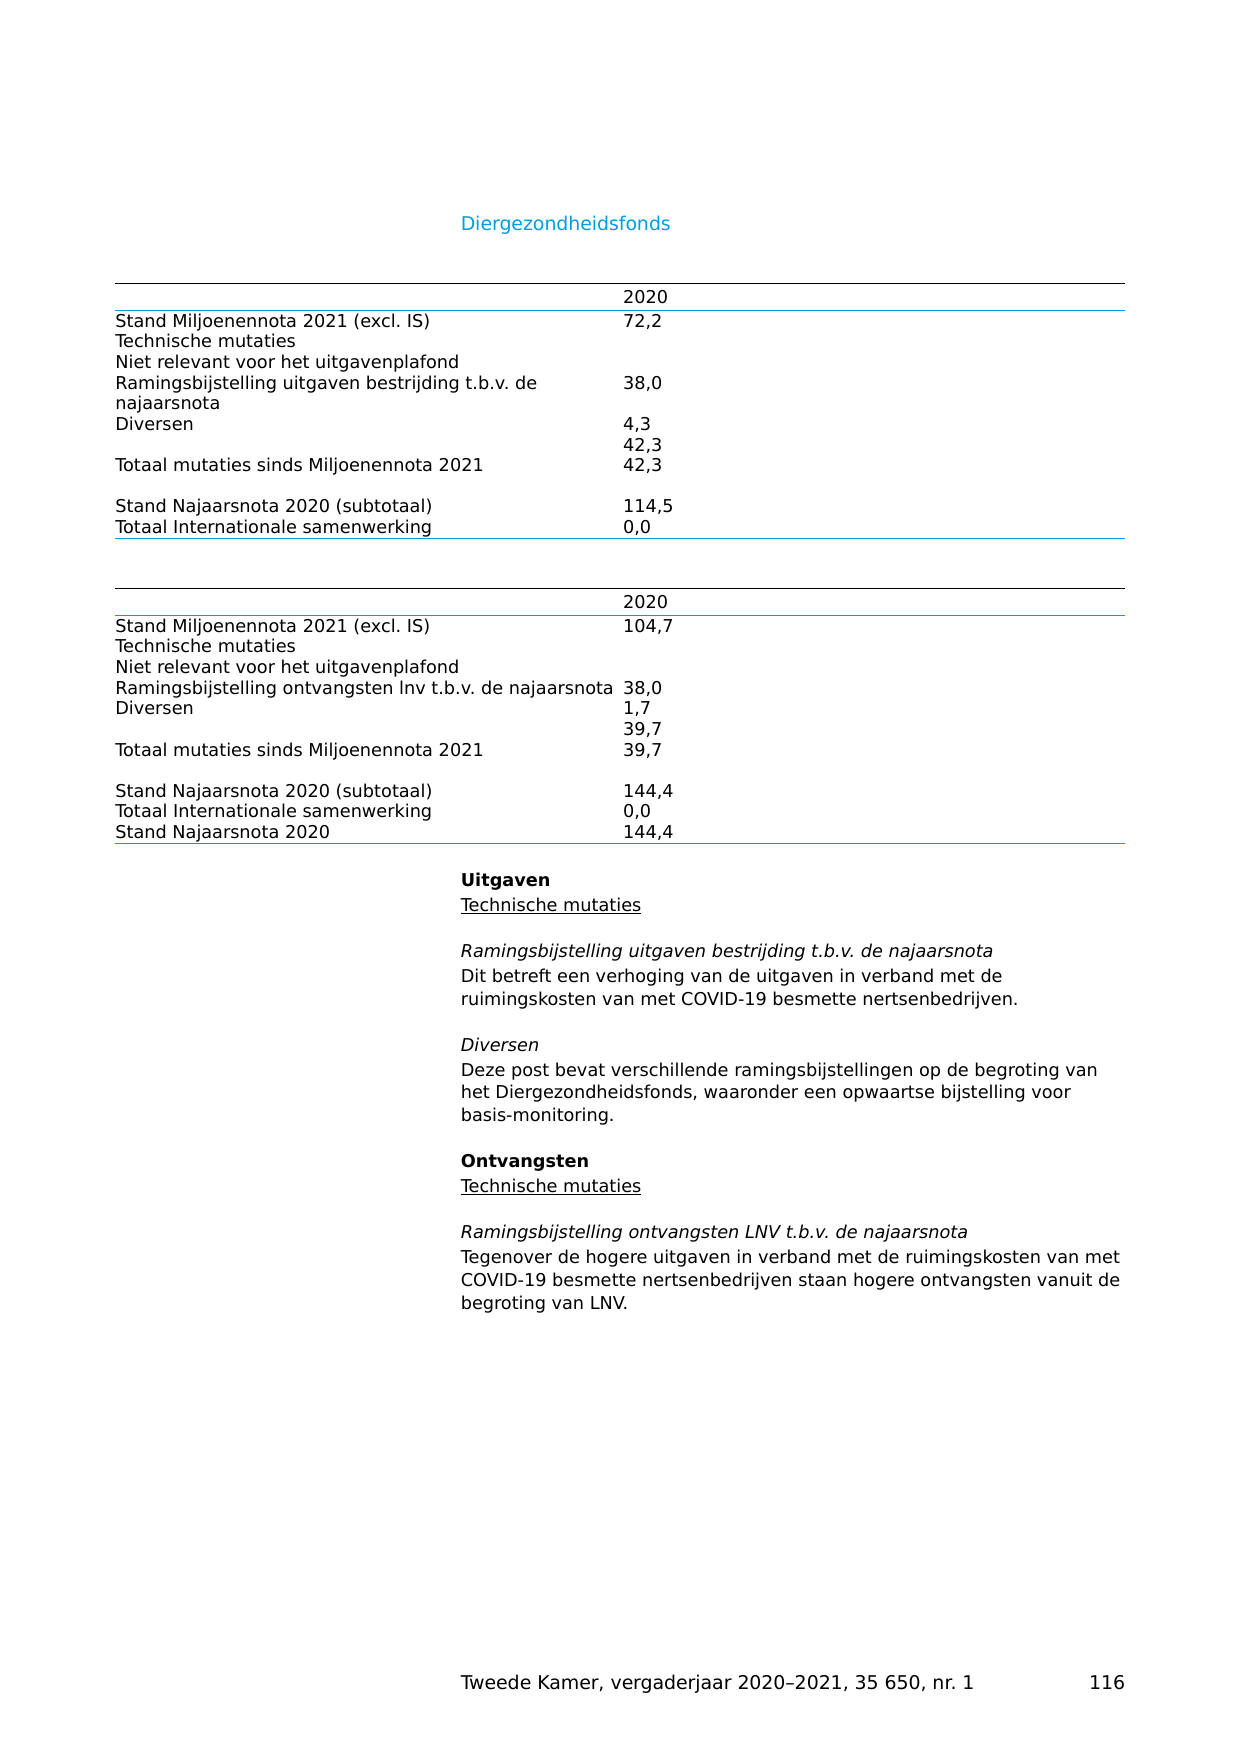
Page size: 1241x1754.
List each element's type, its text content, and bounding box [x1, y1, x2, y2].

table_cell 39,7 [620, 740, 1125, 760]
table_cell 42,3 [620, 455, 1125, 476]
table_cell 38,0 [620, 373, 1125, 414]
table_cell Totaal mutaties sinds Miljoenennota 2021 [115, 455, 620, 476]
table_cell Diversen [115, 414, 620, 434]
text Deze post bevat verschillende ramingsbijstellingen op de begroting van het Diergezondheidsfonds, waaronder een opwaartse bijstelling voor basis-monitoring. [461, 1058, 1125, 1126]
table_cell Niet relevant voor het uitgavenplafond [115, 352, 620, 373]
table_cell Ramingsbijstelling ontvangsten lnv t.b.v. de najaarsnota [115, 678, 620, 698]
table_cell 42,3 [620, 435, 1125, 455]
table_cell [115, 435, 620, 455]
table_cell 104,7 [620, 616, 1125, 636]
table_cell 144,4 [620, 781, 1125, 801]
table_cell [115, 476, 620, 496]
table_cell [620, 352, 1125, 373]
table_cell 2020 [620, 589, 1125, 615]
table_cell [115, 284, 620, 310]
table_cell 144,4 [620, 822, 1125, 843]
table_cell [115, 719, 620, 739]
table_cell 114,5 [620, 496, 1125, 517]
table_header DIERGEZONDHEIDSFONDS: NIET-BELASTINGONTVANGSTEN [115, 563, 1125, 588]
table_cell Ramingsbijstelling uitgaven bestrijding t.b.v. de najaarsnota [115, 373, 620, 414]
table_cell [620, 657, 1125, 678]
table_cell Niet relevant voor het uitgavenplafond [115, 657, 620, 678]
table_cell 1,7 [620, 698, 1125, 719]
table_cell [620, 636, 1125, 657]
text Technische mutaties [461, 893, 1125, 916]
text Dit betreft een verhoging van de uitgaven in verband met de ruimingskosten van met COVID-19 besmette nertsenbedrijven. [461, 964, 1125, 1010]
text Ramingsbijstelling ontvangsten LNV t.b.v. de najaarsnota [461, 1220, 1125, 1243]
text Technische mutaties [461, 1174, 1125, 1197]
table_cell Stand Najaarsnota 2020 [115, 822, 620, 843]
table_cell Stand Miljoenennota 2021 (excl. IS) [115, 616, 620, 636]
text Uitgaven [461, 868, 1125, 891]
table_cell 39,7 [620, 719, 1125, 739]
table_cell 0,0 [620, 517, 1125, 538]
table_cell Stand Najaarsnota 2020 (subtotaal) [115, 496, 620, 517]
table_cell 2020 [620, 284, 1125, 310]
table_cell [620, 476, 1125, 496]
table_header DIERGEZONDHEIDSFONDS: UITGAVEN [115, 258, 1125, 283]
text Tegenover de hogere uitgaven in verband met de ruimingskosten van met COVID-19 besmette nertsenbedrijven staan hogere ontvangsten vanuit de begroting van LNV. [461, 1245, 1125, 1314]
table_cell 0,0 [620, 801, 1125, 822]
table_cell Diversen [115, 698, 620, 719]
table_cell Technische mutaties [115, 331, 620, 352]
table_cell 72,2 [620, 311, 1125, 331]
table_cell 4,3 [620, 414, 1125, 434]
table_cell [620, 760, 1125, 781]
table_cell Totaal Internationale samenwerking [115, 801, 620, 822]
table_cell Stand Najaarsnota 2020 (subtotaal) [115, 781, 620, 801]
text Ontvangsten [461, 1149, 1125, 1172]
table_cell [115, 760, 620, 781]
table_cell Stand Miljoenennota 2021 (excl. IS) [115, 311, 620, 331]
table_cell Technische mutaties [115, 636, 620, 657]
text Ramingsbijstelling uitgaven bestrijding t.b.v. de najaarsnota [461, 939, 1125, 962]
table_cell Totaal Internationale samenwerking [115, 517, 620, 538]
title Diergezondheidsfonds [461, 213, 1125, 235]
table_cell [115, 589, 620, 615]
table_cell [620, 331, 1125, 352]
table_cell 38,0 [620, 678, 1125, 698]
text Diversen [461, 1033, 1125, 1056]
table_cell Totaal mutaties sinds Miljoenennota 2021 [115, 740, 620, 760]
